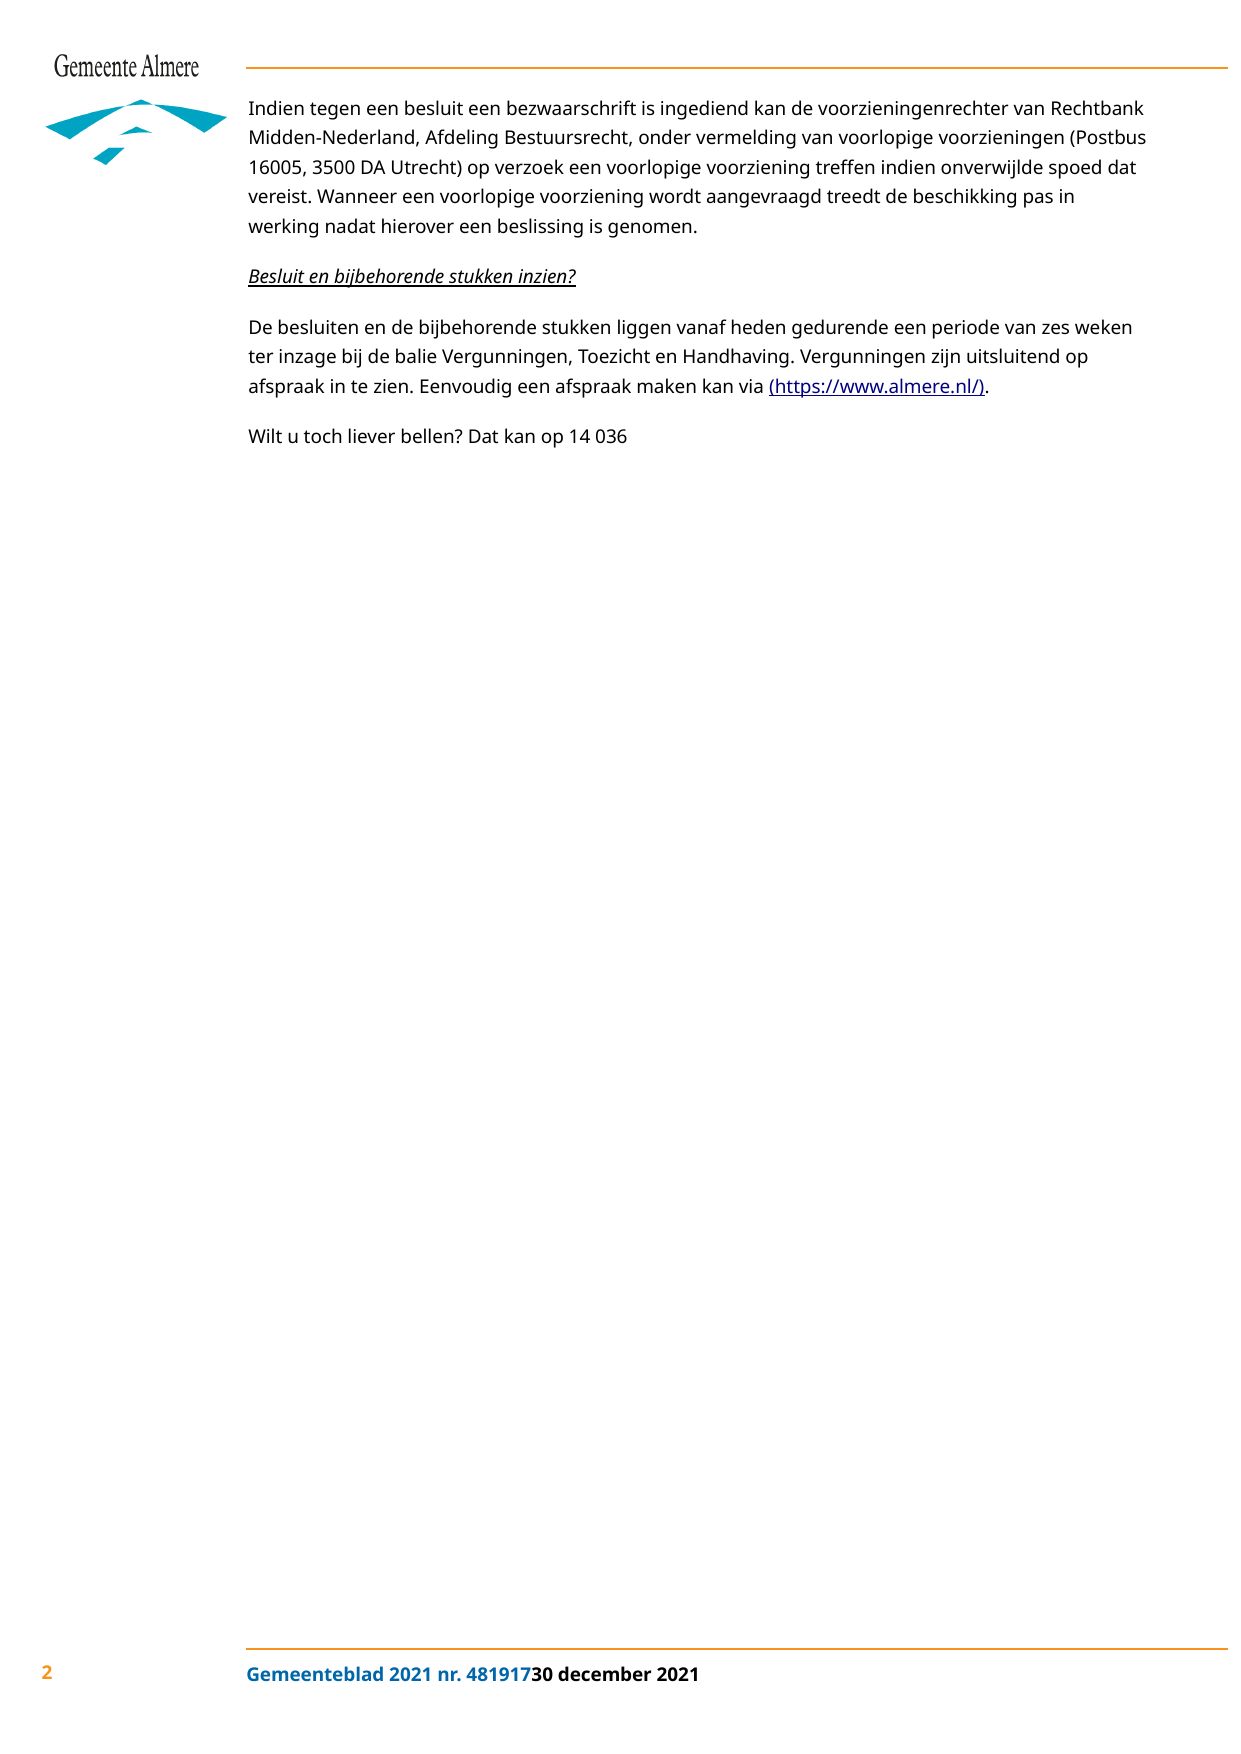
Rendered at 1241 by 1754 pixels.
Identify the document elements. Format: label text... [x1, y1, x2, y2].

text Indien tegen een besluit een bezwaarschrift is ingediend kan de voorzieningenrechter van Rechtbank Midden-Nederland, Afdeling Bestuursrecht, onder vermelding van voorlopige voorzieningen (Postbus 16005, 3500 DA Utrecht) op verzoek een voorlopige voorziening treffen indien onverwijlde spoed dat vereist. Wanneer een voorlopige voorziening wordt aangevraagd treedt de beschikking pas in werking nadat hierover een beslissing is genomen. [248, 95, 1152, 239]
text De besluiten en de bijbehorende stukken liggen vanaf heden gedurende een periode van zes weken ter inzage bij de balie Vergunningen, Toezicht en Handhaving. Vergunningen zijn uitsluitend op afspraak in te zien. Eenvoudig een afspraak maken kan via (https://www.almere.nl/). [248, 314, 1152, 399]
picture [41, 47, 231, 172]
text Besluit en bijbehorende stukken inzien? [248, 263, 1152, 289]
text Wilt u toch liever bellen? Dat kan op 14 036 [248, 423, 1152, 449]
